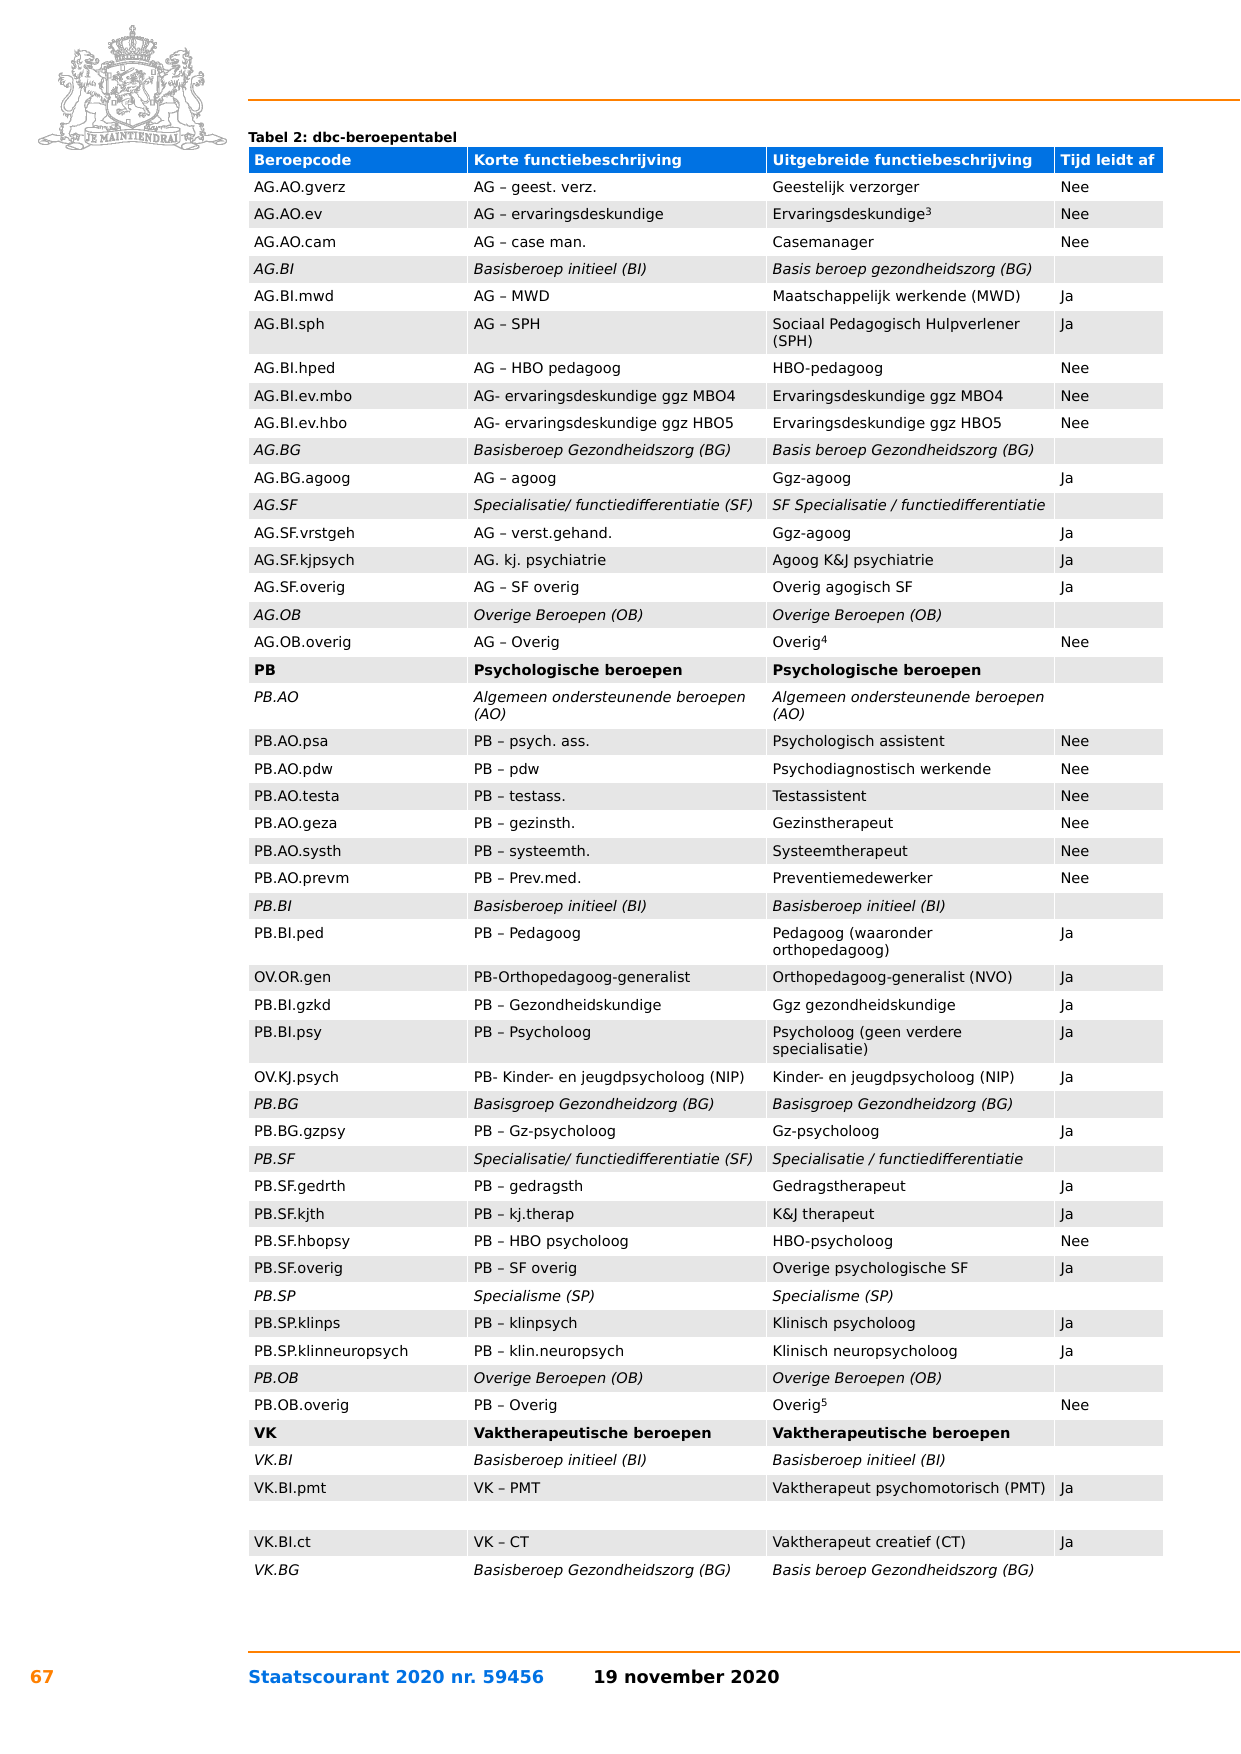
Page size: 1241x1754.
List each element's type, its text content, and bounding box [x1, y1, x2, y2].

table_cell Psychologische beroepen [468, 657, 766, 683]
table_cell Specialisme (SP) [767, 1283, 1054, 1309]
table_cell PB.AO.psa [249, 729, 467, 755]
table_cell PB – psych. ass. [468, 729, 766, 755]
table_cell AG.OB.overig [249, 629, 467, 656]
table_cell PB.AO.systh [249, 838, 467, 864]
table_cell PB – gedragsth [468, 1174, 766, 1200]
table_cell PB- Kinder- en jeugdpsycholoog (NIP) [468, 1064, 766, 1090]
table_cell Agoog K&J psychiatrie [767, 547, 1054, 573]
table_cell AG – Overig [468, 629, 766, 656]
table_cell Vaktherapeut creatief (CT) [767, 1530, 1054, 1556]
table_cell Ja [1055, 1201, 1163, 1227]
table_cell [1055, 1365, 1163, 1392]
table_cell AG – ervaringsdeskundige [468, 201, 766, 228]
table_cell Gz-psycholoog [767, 1119, 1054, 1145]
table_cell Psychologisch assistent [767, 729, 1054, 755]
table_cell VK.BI.pmt [249, 1475, 467, 1501]
table_cell PB – testass. [468, 783, 766, 810]
table_cell Specialisatie/ functiedifferentiatie (SF) [468, 493, 766, 519]
table_cell Nee [1055, 811, 1163, 837]
table_cell PB – pdw [468, 756, 766, 782]
table_cell Ja [1055, 284, 1163, 310]
table_cell PB.OB.overig [249, 1393, 467, 1419]
table_cell Orthopedagoog-generalist (NVO) [767, 965, 1054, 991]
table_cell PB.SF [249, 1146, 467, 1172]
table_cell Ja [1055, 1119, 1163, 1145]
table_cell AG.BI.sph [249, 311, 467, 354]
table_cell PB.OB [249, 1365, 467, 1392]
table_cell Basisberoep initieel (BI) [767, 893, 1054, 919]
table_cell AG – verst.gehand. [468, 520, 766, 546]
table_cell VK – CT [468, 1530, 766, 1556]
table_cell AG.BI.mwd [249, 284, 467, 310]
table_cell PB – Psycholoog [468, 1020, 766, 1063]
table_cell PB [249, 657, 467, 683]
table_cell PB – klin.neuropsych [468, 1338, 766, 1364]
table_cell Pedagoog (waaronder orthopedagoog) [767, 920, 1054, 964]
table_cell [1055, 1557, 1163, 1583]
table_cell VK [249, 1420, 467, 1446]
table_cell PB.SF.gedrth [249, 1174, 467, 1200]
table_cell Basisberoep Gezondheidszorg (BG) [468, 1557, 766, 1583]
table_cell VK – PMT [468, 1475, 766, 1501]
table_cell [1055, 893, 1163, 919]
table_cell Nee [1055, 229, 1163, 255]
table_cell AG.BG [249, 438, 467, 464]
table_cell Ja [1055, 1338, 1163, 1364]
table_cell PB.AO.testa [249, 783, 467, 810]
table_cell AG- ervaringsdeskundige ggz MBO4 [468, 383, 766, 409]
table_cell AG – geest. verz. [468, 174, 766, 200]
table_cell Nee [1055, 838, 1163, 864]
table_cell Ervaringsdeskundige ggz HBO5 [767, 410, 1054, 437]
table_cell [1055, 1091, 1163, 1118]
table_cell Basis beroep gezondheidszorg (BG) [767, 256, 1054, 283]
table_cell Klinisch psycholoog [767, 1310, 1054, 1337]
table_cell Basisgroep Gezondheidzorg (BG) [468, 1091, 766, 1118]
table_cell Beroepcode [249, 147, 467, 173]
table_cell AG – SF overig [468, 575, 766, 601]
picture [38, 25, 227, 150]
table_cell Basis beroep Gezondheidszorg (BG) [767, 438, 1054, 464]
table_cell PB.BI.psy [249, 1020, 467, 1063]
table_cell PB – Prev.med. [468, 866, 766, 892]
table_cell Ggz gezondheidskundige [767, 992, 1054, 1018]
table_cell Psychodiagnostisch werkende [767, 756, 1054, 782]
table_cell [1055, 684, 1163, 727]
table_cell PB.BG.gzpsy [249, 1119, 467, 1145]
table_cell [1055, 657, 1163, 683]
table_cell Nee [1055, 783, 1163, 810]
table_cell Kinder- en jeugdpsycholoog (NIP) [767, 1064, 1054, 1090]
table_cell Overige Beroepen (OB) [767, 1365, 1054, 1392]
table_cell Ja [1055, 465, 1163, 491]
table_cell Ervaringsdeskundige ggz MBO4 [767, 383, 1054, 409]
table_cell Basisberoep Gezondheidszorg (BG) [468, 438, 766, 464]
table_cell Ja [1055, 920, 1163, 964]
table_cell PB.SF.hbopsy [249, 1228, 467, 1254]
table_cell [1055, 1420, 1163, 1446]
table_cell Nee [1055, 629, 1163, 656]
table_cell Nee [1055, 1393, 1163, 1419]
table_cell Klinisch neuropsycholoog [767, 1338, 1054, 1364]
table_cell Basis beroep Gezondheidszorg (BG) [767, 1557, 1054, 1583]
table_cell AG – SPH [468, 311, 766, 354]
table_cell PB.SF.kjth [249, 1201, 467, 1227]
table_cell AG. kj. psychiatrie [468, 547, 766, 573]
table_cell Tijd leidt af [1055, 147, 1163, 173]
table_cell PB – Pedagoog [468, 920, 766, 964]
table_cell Ja [1055, 1256, 1163, 1282]
table_cell Basisgroep Gezondheidzorg (BG) [767, 1091, 1054, 1118]
table_cell Ja [1055, 1174, 1163, 1200]
table_cell Basisberoep initieel (BI) [767, 1448, 1054, 1474]
table_cell SF Specialisatie / functiedifferentiatie [767, 493, 1054, 519]
table_cell [1055, 1283, 1163, 1309]
table_cell Ja [1055, 1475, 1163, 1501]
table_cell OV.OR.gen [249, 965, 467, 991]
table_cell Preventiemedewerker [767, 866, 1054, 892]
table_cell Specialisme (SP) [468, 1283, 766, 1309]
table_cell HBO-pedagoog [767, 355, 1054, 382]
table_cell PB – SF overig [468, 1256, 766, 1282]
table_cell [1055, 493, 1163, 519]
table_cell Nee [1055, 355, 1163, 382]
table_cell Ja [1055, 1020, 1163, 1063]
table_cell Basisberoep initieel (BI) [468, 1448, 766, 1474]
table_cell Gezinstherapeut [767, 811, 1054, 837]
table_cell HBO-psycholoog [767, 1228, 1054, 1254]
table_cell PB – HBO psycholoog [468, 1228, 766, 1254]
table_cell K&J therapeut [767, 1201, 1054, 1227]
table_cell VK.BI.ct [249, 1530, 467, 1556]
table_cell Ja [1055, 992, 1163, 1018]
table_cell Specialisatie / functiedifferentiatie [767, 1146, 1054, 1172]
table_cell Vaktherapeutische beroepen [767, 1420, 1054, 1446]
table_cell Algemeen ondersteunende beroepen (AO) [767, 684, 1054, 727]
table_cell AG.AO.ev [249, 201, 467, 228]
table_cell Basisberoep initieel (BI) [468, 893, 766, 919]
table_cell Systeemtherapeut [767, 838, 1054, 864]
table_cell Nee [1055, 201, 1163, 228]
table_cell AG.AO.gverz [249, 174, 467, 200]
table_cell Maatschappelijk werkende (MWD) [767, 284, 1054, 310]
table_cell Ggz-agoog [767, 465, 1054, 491]
table_cell Sociaal Pedagogisch Hulpverlener (SPH) [767, 311, 1054, 354]
table_cell Specialisatie/ functiedifferentiatie (SF) [468, 1146, 766, 1172]
table_cell Ja [1055, 520, 1163, 546]
table_cell AG – MWD [468, 284, 766, 310]
table_cell PB.AO.prevm [249, 866, 467, 892]
table_cell PB.AO.pdw [249, 756, 467, 782]
table_cell PB.AO [249, 684, 467, 727]
table_cell PB – Overig [468, 1393, 766, 1419]
table_cell PB.BI [249, 893, 467, 919]
table_cell PB – Gz-psycholoog [468, 1119, 766, 1145]
table_cell [1055, 602, 1163, 628]
table_cell AG – agoog [468, 465, 766, 491]
table_cell AG – HBO pedagoog [468, 355, 766, 382]
table_cell AG.SF.vrstgeh [249, 520, 467, 546]
table_cell PB-Orthopedagoog-generalist [468, 965, 766, 991]
table_cell PB.BG [249, 1091, 467, 1118]
table_cell Psycholoog (geen verdere specialisatie) [767, 1020, 1054, 1063]
table_cell PB.SF.overig [249, 1256, 467, 1282]
table_cell PB.AO.geza [249, 811, 467, 837]
table_cell Nee [1055, 756, 1163, 782]
table_cell Nee [1055, 174, 1163, 200]
table_cell AG.BG.agoog [249, 465, 467, 491]
table_cell [767, 1502, 1054, 1528]
table_cell Nee [1055, 729, 1163, 755]
table_cell Casemanager [767, 229, 1054, 255]
table_header Tabel 2: dbc-beroepentabel [248, 130, 1163, 146]
table_cell Psychologische beroepen [767, 657, 1054, 683]
table_cell Testassistent [767, 783, 1054, 810]
table_cell Overige Beroepen (OB) [767, 602, 1054, 628]
table_cell VK.BG [249, 1557, 467, 1583]
table_cell [1055, 1502, 1163, 1528]
table_cell Nee [1055, 1228, 1163, 1254]
table_cell Overige psychologische SF [767, 1256, 1054, 1282]
table_cell Ggz-agoog [767, 520, 1054, 546]
table_cell Uitgebreide functiebeschrijving [767, 147, 1054, 173]
table_cell AG.SF.kjpsych [249, 547, 467, 573]
table_cell Overig5 [767, 1393, 1054, 1419]
table_cell AG.OB [249, 602, 467, 628]
table_cell PB.SP.klinneuropsych [249, 1338, 467, 1364]
table_cell OV.KJ.psych [249, 1064, 467, 1090]
table_cell Nee [1055, 410, 1163, 437]
table_cell Korte functiebeschrijving [468, 147, 766, 173]
table_cell PB.BI.gzkd [249, 992, 467, 1018]
table_cell Overige Beroepen (OB) [468, 602, 766, 628]
table_cell Ja [1055, 311, 1163, 354]
table_cell PB – gezinsth. [468, 811, 766, 837]
table_cell AG- ervaringsdeskundige ggz HBO5 [468, 410, 766, 437]
table_cell Overig4 [767, 629, 1054, 656]
table_cell Vaktherapeutische beroepen [468, 1420, 766, 1446]
table_cell AG.BI.ev.hbo [249, 410, 467, 437]
table_cell Ja [1055, 1310, 1163, 1337]
table_cell AG.BI.ev.mbo [249, 383, 467, 409]
table_cell [1055, 256, 1163, 283]
table_cell [249, 1502, 467, 1528]
table_cell Algemeen ondersteunende beroepen (AO) [468, 684, 766, 727]
table_cell Overig agogisch SF [767, 575, 1054, 601]
table_cell Geestelijk verzorger [767, 174, 1054, 200]
table_cell PB – systeemth. [468, 838, 766, 864]
table_cell [1055, 1448, 1163, 1474]
table_cell Overige Beroepen (OB) [468, 1365, 766, 1392]
table_cell AG.SF [249, 493, 467, 519]
table_cell Ervaringsdeskundige3 [767, 201, 1054, 228]
table_cell Ja [1055, 1530, 1163, 1556]
table_cell AG – case man. [468, 229, 766, 255]
table_cell Nee [1055, 866, 1163, 892]
table_cell [1055, 1146, 1163, 1172]
table_cell PB – klinpsych [468, 1310, 766, 1337]
table_cell AG.SF.overig [249, 575, 467, 601]
table_cell Ja [1055, 547, 1163, 573]
table_cell PB.SP.klinps [249, 1310, 467, 1337]
table_cell Gedragstherapeut [767, 1174, 1054, 1200]
table_cell AG.AO.cam [249, 229, 467, 255]
table_cell AG.BI.hped [249, 355, 467, 382]
table_cell Ja [1055, 575, 1163, 601]
table_cell PB.BI.ped [249, 920, 467, 964]
table_cell [468, 1502, 766, 1528]
table_cell Vaktherapeut psychomotorisch (PMT) [767, 1475, 1054, 1501]
table_cell Basisberoep initieel (BI) [468, 256, 766, 283]
table_cell PB.SP [249, 1283, 467, 1309]
table_cell PB – kj.therap [468, 1201, 766, 1227]
table_cell Nee [1055, 383, 1163, 409]
table_cell PB – Gezondheidskundige [468, 992, 766, 1018]
table_cell Ja [1055, 965, 1163, 991]
table_cell AG.BI [249, 256, 467, 283]
table_cell [1055, 438, 1163, 464]
table_cell Ja [1055, 1064, 1163, 1090]
table_cell VK.BI [249, 1448, 467, 1474]
